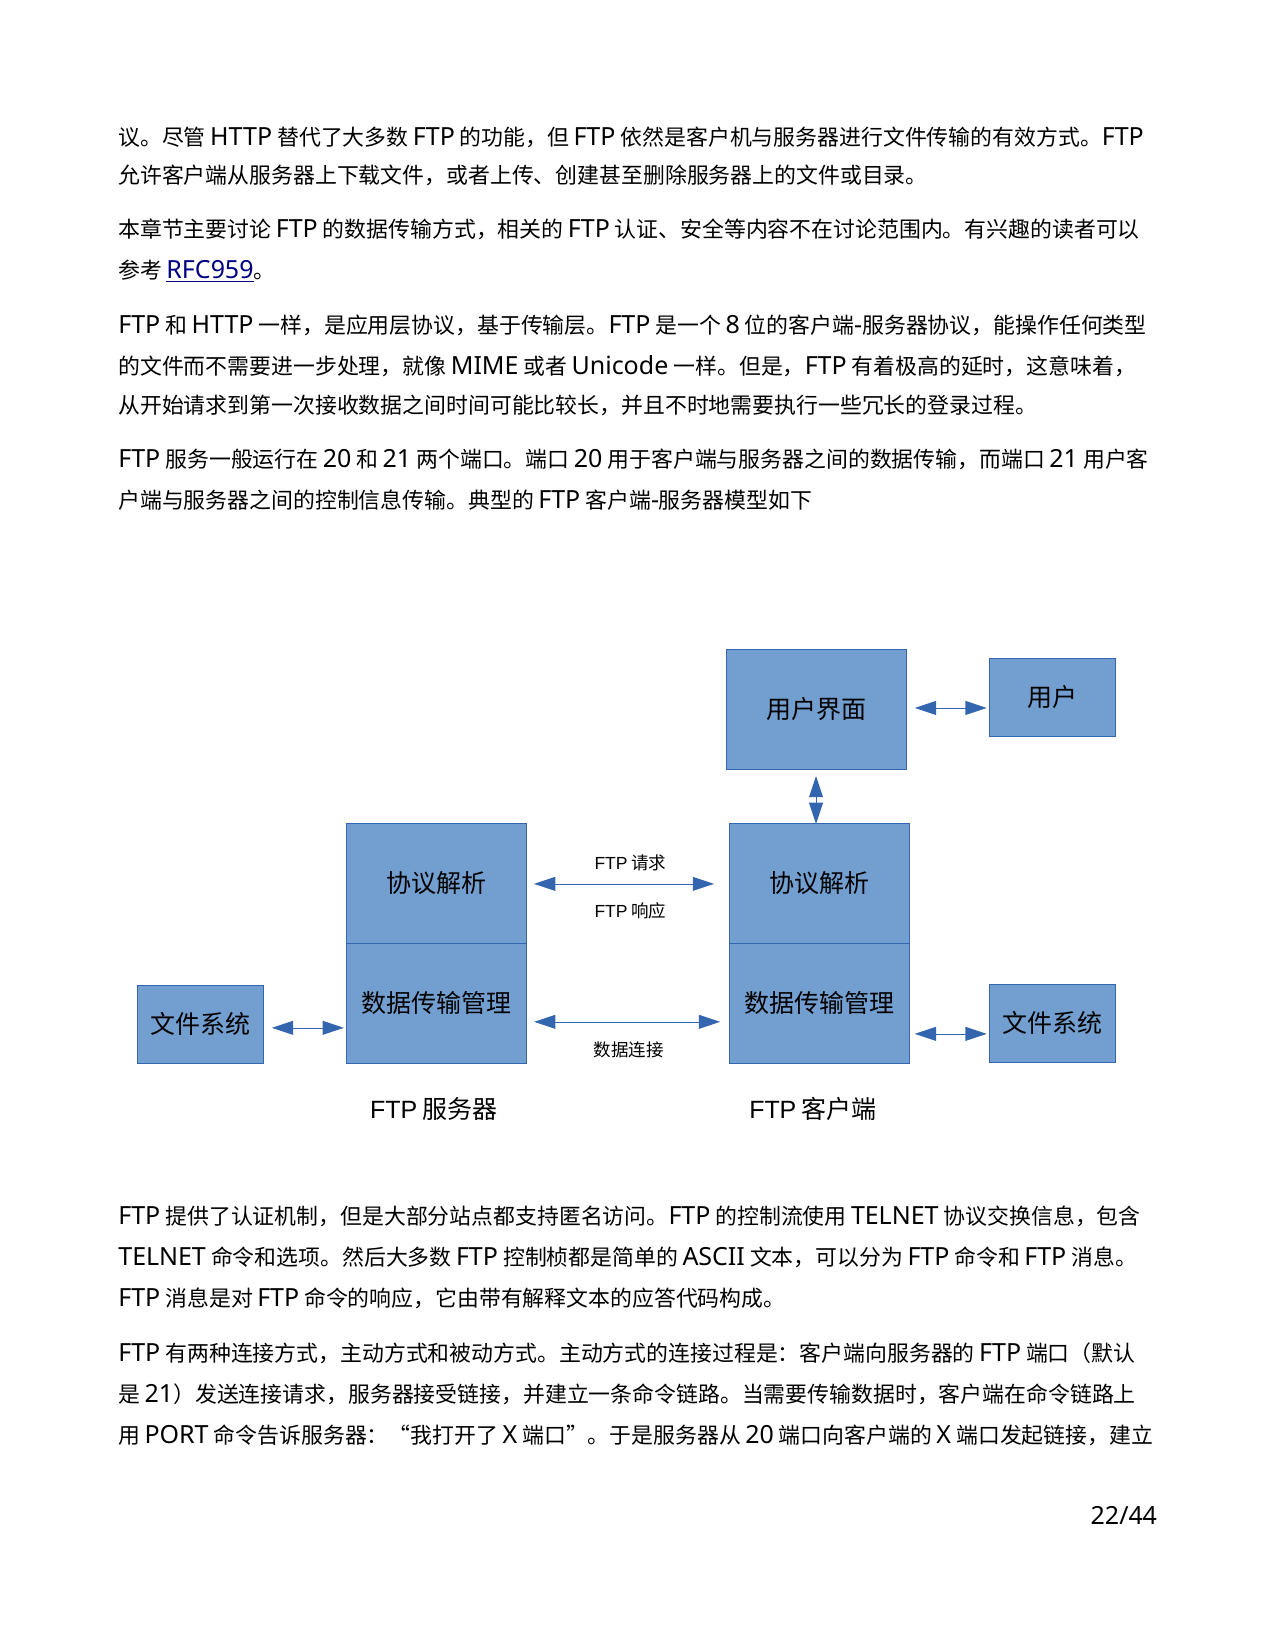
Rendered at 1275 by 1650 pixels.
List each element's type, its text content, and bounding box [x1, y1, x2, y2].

text FTP提供了认证机制，但是大部分站点都支持匿名访问。FTP的控制流使用TELNET协议交换信息，包含TELNET命令和选项。然后大多数FTP控制桢都是简单的ASCII文本，可以分为FTP命令和FTP消息。FTP消息是对FTP命令的响应，它由带有解释文本的应答代码构成。 [118, 592, 1157, 1313]
text FTP服务一般运行在20和21两个端口。端口20用于客户端与服务器之间的数据传输，而端口21用户客户端与服务器之间的控制信息传输。典型的FTP客户端-服务器模型如下 [118, 441, 1157, 516]
text FTP有两种连接方式，主动方式和被动方式。主动方式的连接过程是：客户端向服务器的FTP端口（默认是21）发送连接请求，服务器接受链接，并建立一条命令链路。当需要传输数据时，客户端在命令链路上用PORT命令告诉服务器：“我打开了X端口”。于是服务器从20端口向客户端的X端口发起链接，建立 [118, 1335, 1157, 1450]
text 议。尽管HTTP替代了大多数FTP的功能，但FTP依然是客户机与服务器进行文件传输的有效方式。FTP允许客户端从服务器上下载文件，或者上传、创建甚至删除服务器上的文件或目录。 [118, 118, 1157, 190]
text FTP和HTTP一样，是应用层协议，基于传输层。FTP是一个8位的客户端-服务器协议，能操作任何类型的文件而不需要进一步处理，就像MIME或者Unicode一样。但是，FTP有着极高的延时，这意味着，从开始请求到第一次接收数据之间时间可能比较长，并且不时地需要执行一些冗长的登录过程。 [118, 307, 1157, 420]
text 本章节主要讨论FTP的数据传输方式，相关的FTP认证、安全等内容不在讨论范围内。有兴趣的读者可以参考RFC959。 [118, 211, 1157, 286]
